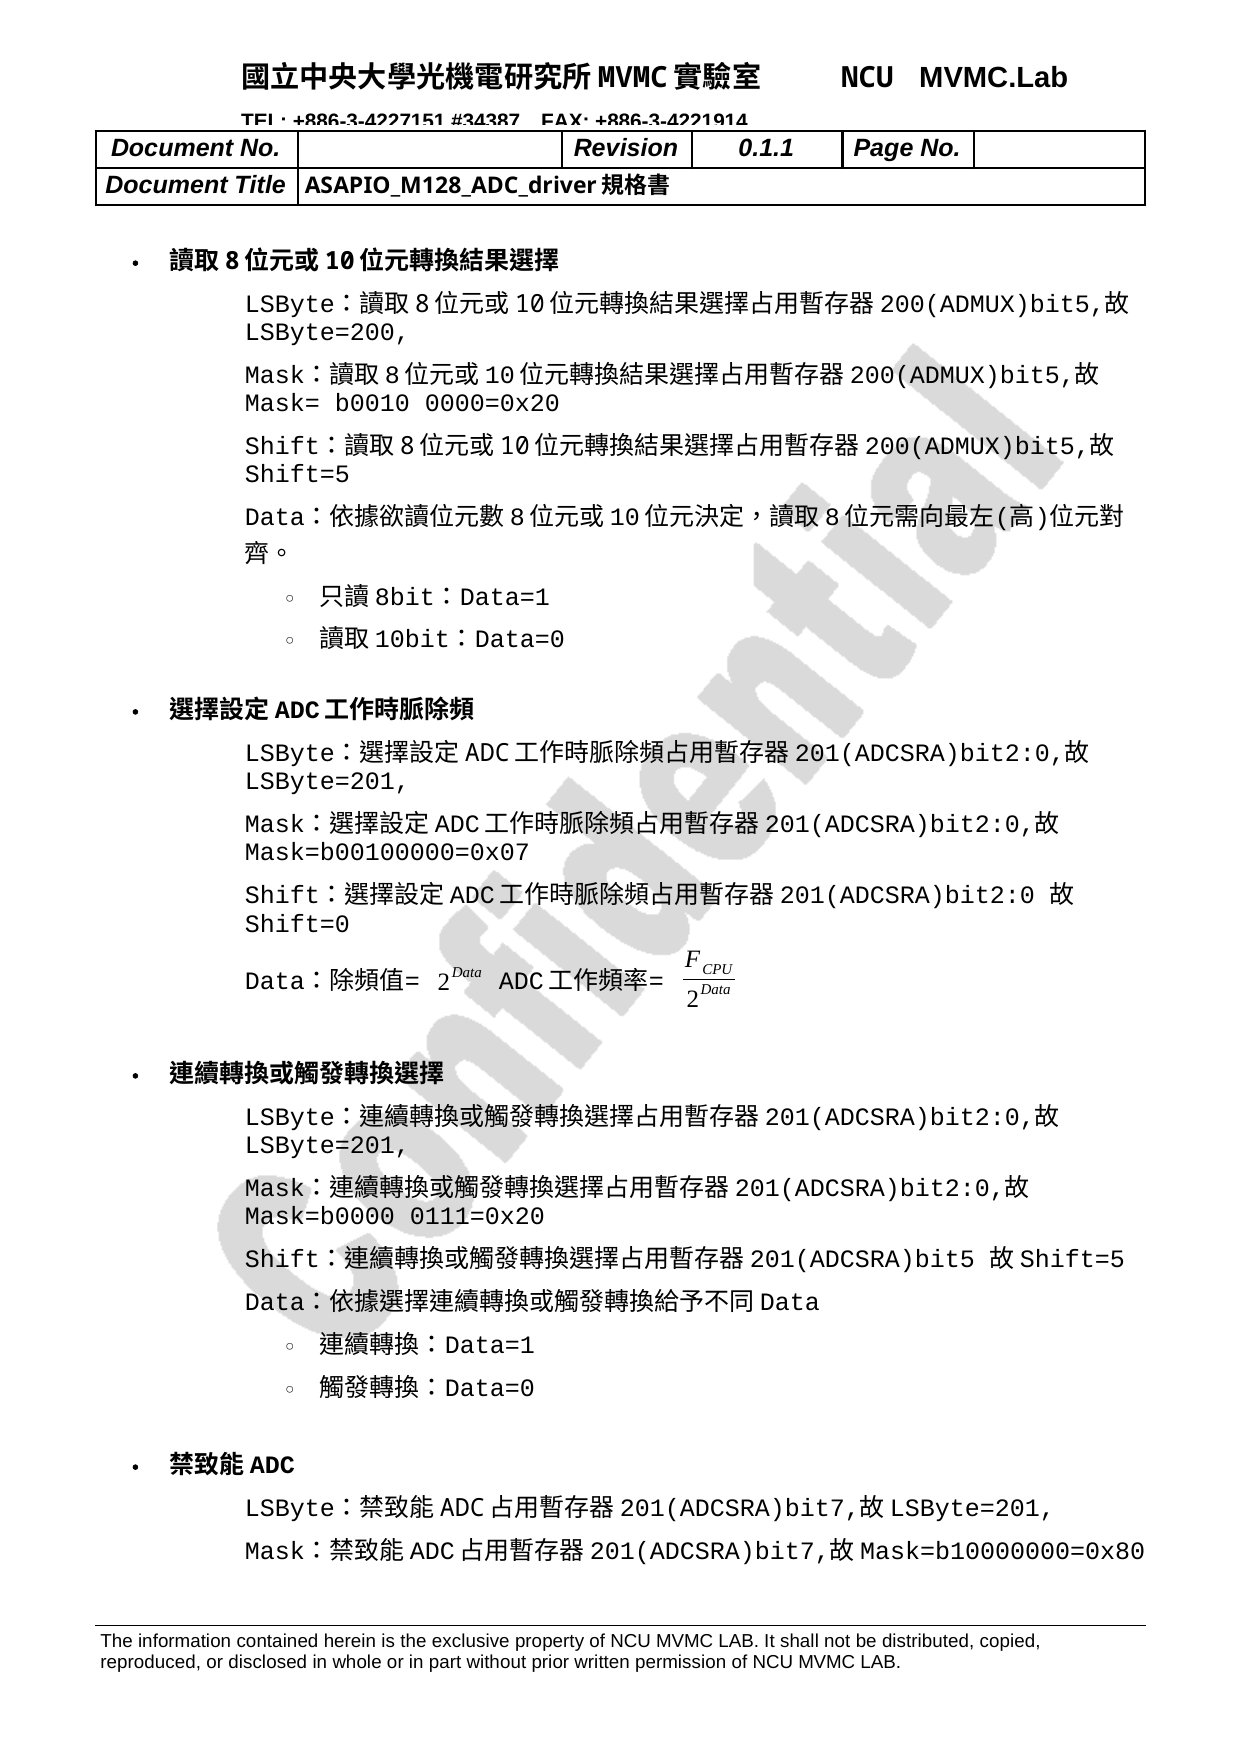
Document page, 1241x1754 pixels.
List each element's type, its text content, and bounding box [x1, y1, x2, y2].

text Data：依據選擇連續轉換或觸發轉換給予不同Data [244, 1281, 1146, 1318]
picture [975, 132, 1144, 167]
list 連續轉換或觸發轉換選擇 [132, 1053, 1146, 1090]
text LSByte：禁致能ADC占用暫存器201(ADCSRA)bit7,故LSByte=201, [244, 1488, 1146, 1524]
text Mask：讀取8位元或10位元轉換結果選擇占用暫存器200(ADMUX)bit5,故Mask= b0010 0000=0x20 [244, 354, 1146, 419]
picture [563, 132, 691, 167]
text Data：除頻值=ADC工作頻率= [244, 946, 1146, 1012]
text LSByte：讀取8位元或10位元轉換結果選擇占用暫存器200(ADMUX)bit5,故LSByte=200, [244, 283, 1146, 348]
text Shift：讀取8位元或10位元轉換結果選擇占用暫存器200(ADMUX)bit5,故Shift=5 [244, 426, 1146, 490]
picture [97, 169, 297, 204]
text Shift：選擇設定ADC工作時脈除頻占用暫存器201(ADCSRA)bit2:0 故Shift=0 [244, 875, 1146, 939]
text Data：依據欲讀位元數8位元或10位元決定，讀取8位元需向最左(高)位元對齊。 [244, 497, 1146, 569]
list 讀取8位元或10位元轉換結果選擇 [132, 241, 1146, 277]
list 選擇設定ADC工作時脈除頻 [132, 689, 1146, 726]
text Mask：選擇設定ADC工作時脈除頻占用暫存器201(ADCSRA)bit2:0,故Mask=b00100000=0x07 [244, 804, 1146, 868]
picture [94, 131, 1146, 1625]
list 連續轉換：Data=1 [282, 1324, 1146, 1361]
picture [299, 169, 1144, 204]
list 觸發轉換：Data=0 [282, 1367, 1146, 1404]
text Mask：連續轉換或觸發轉換選擇占用暫存器201(ADCSRA)bit2:0,故Mask=b0000 0111=0x20 [244, 1167, 1146, 1232]
picture [299, 132, 561, 167]
picture [94, 47, 1146, 130]
list 讀取10bit：Data=0 [282, 619, 1146, 655]
list 禁致能ADC [132, 1445, 1146, 1481]
text LSByte：選擇設定ADC工作時脈除頻占用暫存器201(ADCSRA)bit2:0,故LSByte=201, [244, 732, 1146, 797]
text LSByte：連續轉換或觸發轉換選擇占用暫存器201(ADCSRA)bit2:0,故LSByte=201, [244, 1096, 1146, 1161]
picture [97, 132, 297, 167]
list 只讀8bit：Data=1 [282, 576, 1146, 612]
picture [693, 132, 841, 167]
text Shift：連續轉換或觸發轉換選擇占用暫存器201(ADCSRA)bit5 故Shift=5 [244, 1238, 1146, 1275]
picture [844, 132, 973, 167]
picture [94, 1626, 1146, 1684]
text Mask：禁致能ADC占用暫存器201(ADCSRA)bit7,故 Mask=b10000000=0x80 [244, 1531, 1146, 1567]
